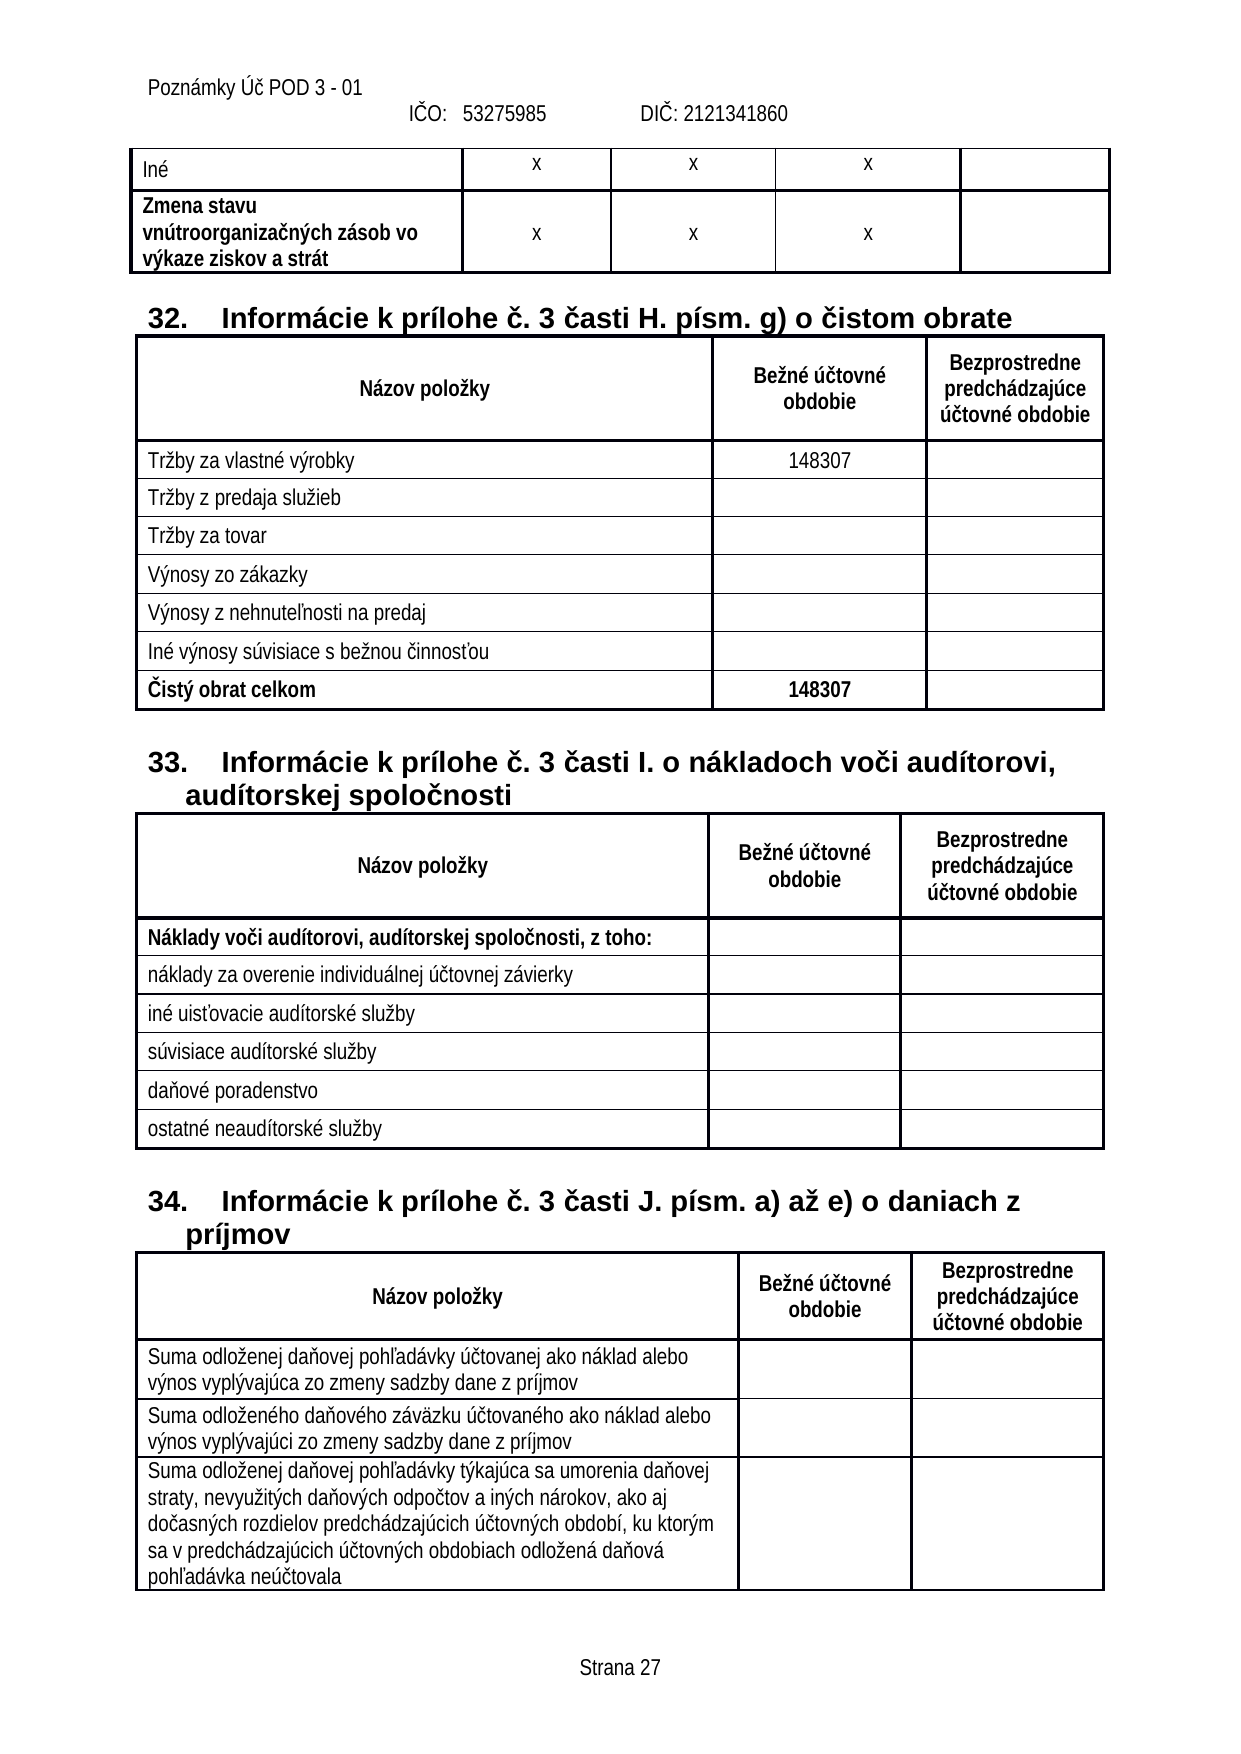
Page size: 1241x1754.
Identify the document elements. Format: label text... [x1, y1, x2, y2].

table_cell x [464, 192, 610, 271]
table_cell Iné výnosy súvisiace s bežnou činnosťou [138, 632, 711, 669]
table_cell [928, 671, 1102, 708]
table_cell [740, 1458, 910, 1589]
table_cell Výnosy zo zákazky [138, 555, 711, 593]
table_cell [710, 1110, 899, 1147]
table_cell [740, 1341, 910, 1397]
table_cell Suma odloženej daňovej pohľadávky účtovanej ako náklad alebo výnos vyplývajúca zo zmeny sadzby dane z príjmov [138, 1341, 737, 1397]
table_cell [928, 442, 1102, 477]
table_cell Tržby z predaja služieb [138, 479, 711, 516]
title Informácie k prílohe č. 3 časti H. písm. g) o čistom obrate [148, 301, 1092, 334]
table_cell 148307 [714, 671, 925, 708]
table_header Názov položky [138, 338, 711, 439]
table_cell [714, 594, 925, 631]
table_cell [714, 479, 925, 516]
table_cell Suma odloženej daňovej pohľadávky týkajúca sa umorenia daňovej straty, nevyužitých daňových odpočtov a iných nárokov, ako aj dočasných rozdielov predchádzajúcich účtovných období, ku ktorým sa v predchádzajúcich účtovných obdobiach odložená daňová pohľadávka neúčtovala [138, 1458, 737, 1589]
table_cell [902, 956, 1102, 993]
table_cell súvisiace audítorské služby [138, 1033, 707, 1070]
table_cell Iné [133, 149, 461, 189]
table_cell [928, 555, 1102, 593]
table_cell x [464, 149, 610, 189]
table_header Bezprostredne predchádzajúce účtovné obdobie [902, 815, 1102, 916]
table_cell [740, 1399, 910, 1456]
table_header Názov položky [138, 815, 707, 916]
table_cell [928, 479, 1102, 516]
table_cell 148307 [714, 442, 925, 477]
table_cell Zmena stavu vnútroorganizačných zásob vo výkaze ziskov a strát [133, 192, 461, 271]
table_cell [902, 920, 1102, 955]
table_cell náklady za overenie individuálnej účtovnej závierky [138, 956, 707, 993]
table_cell [902, 1071, 1102, 1109]
table_cell x [612, 149, 775, 189]
table_cell [714, 632, 925, 669]
table_cell [902, 1110, 1102, 1147]
table_cell [913, 1341, 1102, 1397]
table_header Bežné účtovné obdobie [714, 338, 925, 439]
table_cell Suma odloženého daňového záväzku účtovaného ako náklad alebo výnos vyplývajúci zo zmeny sadzby dane z príjmov [138, 1400, 737, 1456]
table_cell [710, 1071, 899, 1109]
table_header Názov položky [138, 1254, 737, 1338]
table_cell Tržby za vlastné výrobky [138, 442, 711, 477]
table_header Bezprostredne predchádzajúce účtovné obdobie [913, 1254, 1102, 1338]
table_cell [928, 632, 1102, 669]
table_cell [913, 1458, 1102, 1589]
table_cell [902, 995, 1102, 1032]
table_cell Čistý obrat celkom [138, 671, 711, 708]
table_cell x [612, 192, 775, 271]
table_header Bezprostredne predchádzajúce účtovné obdobie [928, 338, 1102, 439]
table_cell [913, 1399, 1102, 1456]
table_cell daňové poradenstvo [138, 1071, 707, 1109]
table_cell [714, 517, 925, 554]
table_cell x [776, 149, 959, 189]
table_cell [710, 1033, 899, 1070]
table_cell Náklady voči audítorovi, audítorskej spoločnosti, z toho: [138, 920, 707, 955]
table_cell [928, 594, 1102, 631]
table_cell iné uisťovacie audítorské služby [138, 995, 707, 1032]
table_header Bežné účtovné obdobie [740, 1254, 910, 1338]
table_cell [714, 555, 925, 593]
title Informácie k prílohe č. 3 časti J. písm. a) až e) o daniach z príjmov [148, 1184, 1092, 1251]
table_cell [710, 995, 899, 1032]
table_cell Tržby za tovar [138, 517, 711, 554]
table_cell x [776, 192, 959, 271]
table_header Bežné účtovné obdobie [710, 815, 899, 916]
table_cell [710, 956, 899, 993]
table_cell [962, 149, 1108, 189]
table_cell [710, 920, 899, 955]
table_cell ostatné neaudítorské služby [138, 1110, 707, 1147]
title Informácie k prílohe č. 3 časti I. o nákladoch voči audítorovi, audítorskej spoločnosti [148, 745, 1092, 812]
table_cell [902, 1033, 1102, 1070]
table_cell Výnosy z nehnuteľnosti na predaj [138, 594, 711, 631]
table_cell [962, 192, 1108, 271]
table_cell [928, 517, 1102, 554]
